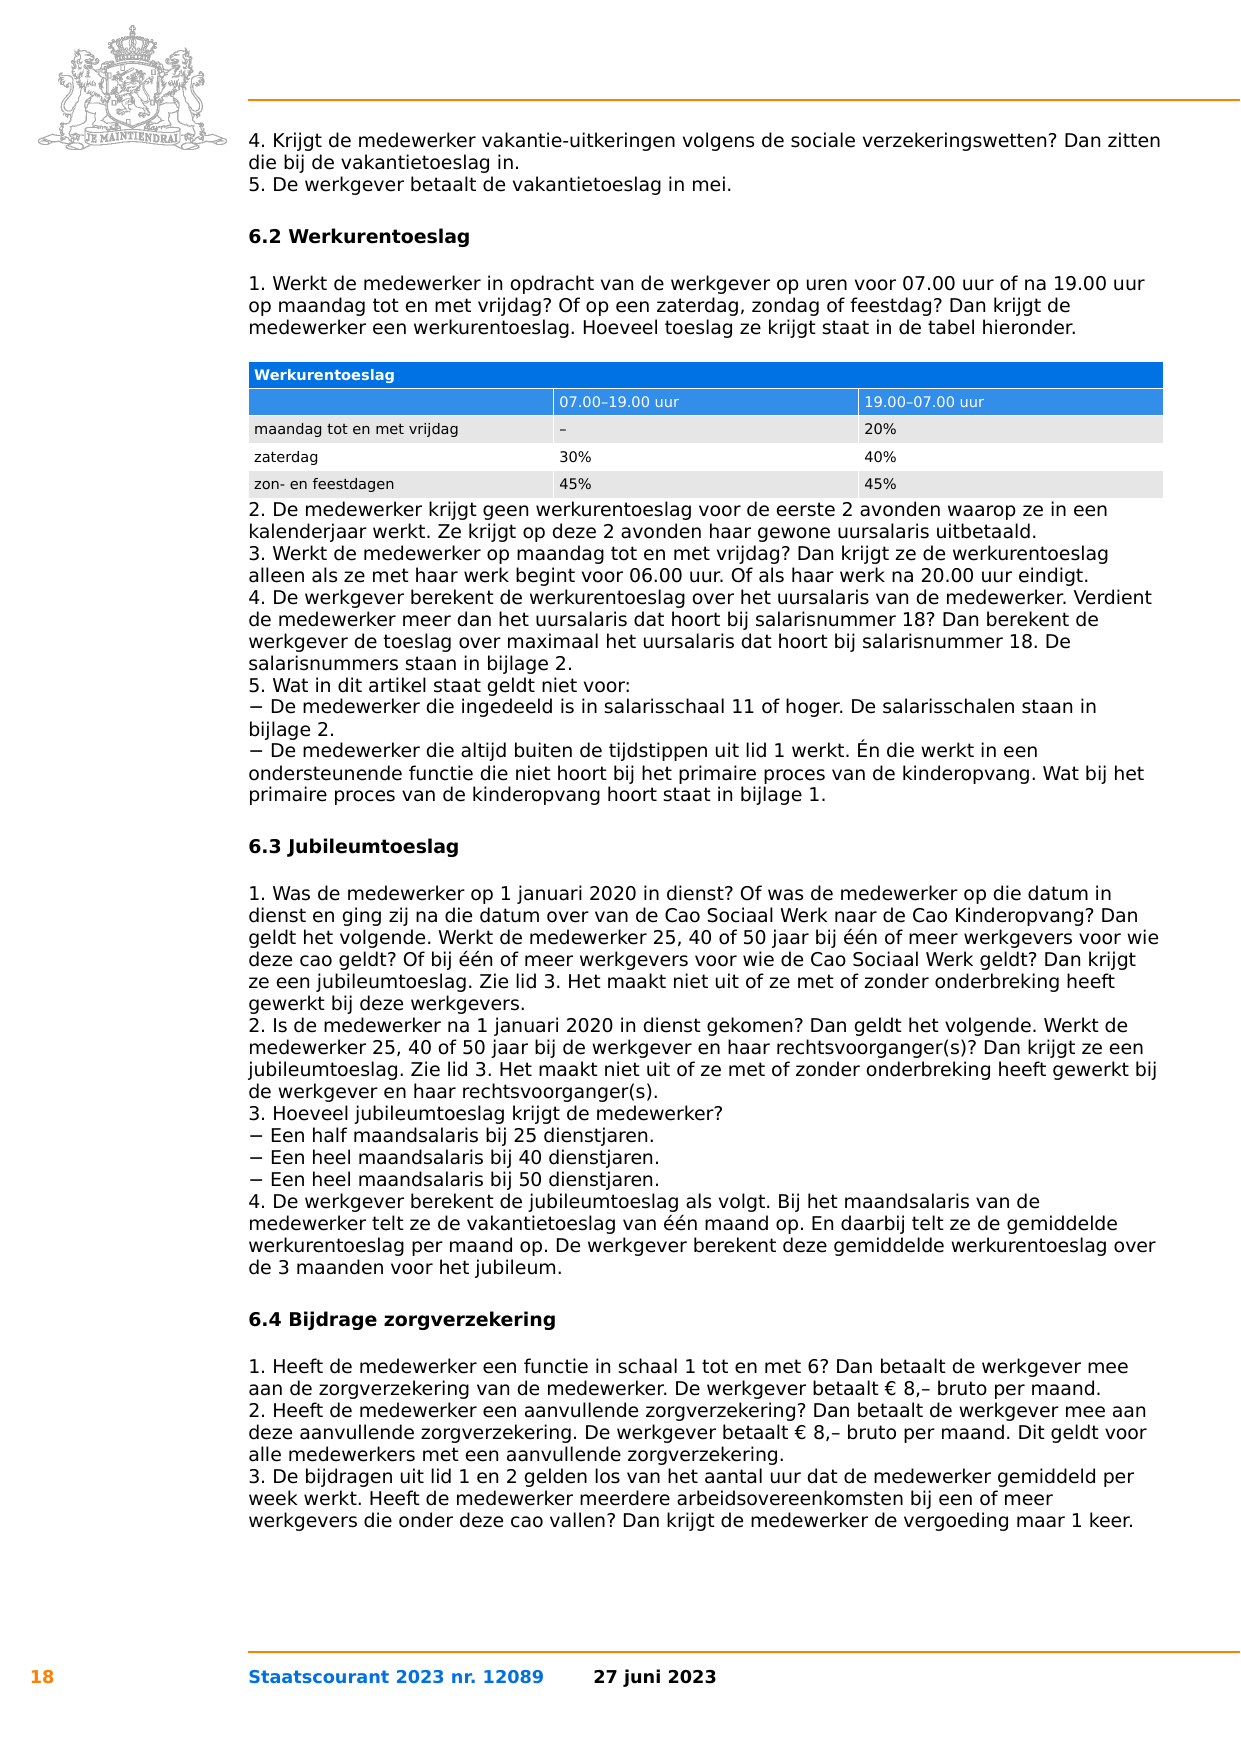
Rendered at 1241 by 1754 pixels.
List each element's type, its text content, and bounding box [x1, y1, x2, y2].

table_cell – [554, 416, 858, 443]
text 4. Krijgt de medewerker vakantie-uitkeringen volgens de sociale verzekeringswetten? Dan zitten die bij de vakantietoeslag in. [248, 130, 1163, 174]
text 3. Werkt de medewerker op maandag tot en met vrijdag? Dan krijgt ze de werkurentoeslag alleen als ze met haar werk begint voor 06.00 uur. Of als haar werk na 20.00 uur eindigt. [248, 543, 1163, 587]
table_cell 30% [554, 444, 858, 470]
text 5. De werkgever betaalt de vakantietoeslag in mei. [248, 174, 1163, 196]
text 1. Was de medewerker op 1 januari 2020 in dienst? Of was de medewerker op die datum in dienst en ging zij na die datum over van de Cao Sociaal Werk naar de Cao Kinderopvang? Dan geldt het volgende. Werkt de medewerker 25, 40 of 50 jaar bij één of meer werkgevers voor wie deze cao geldt? Of bij één of meer werkgevers voor wie de Cao Sociaal Werk geldt? Dan krijgt ze een jubileumtoeslag. Zie lid 3. Het maakt niet uit of ze met of zonder onderbreking heeft gewerkt bij deze werkgevers. [248, 883, 1163, 1015]
table_cell 07.00–19.00 uur [554, 389, 858, 415]
table_header Werkurentoeslag [249, 362, 1163, 388]
table_cell zon- en feestdagen [249, 471, 553, 498]
text 1. Werkt de medewerker in opdracht van de werkgever op uren voor 07.00 uur of na 19.00 uur op maandag tot en met vrijdag? Of op een zaterdag, zondag of feestdag? Dan krijgt de medewerker een werkurentoeslag. Hoeveel toeslag ze krijgt staat in de tabel hieronder. [248, 273, 1163, 339]
text 2. Is de medewerker na 1 januari 2020 in dienst gekomen? Dan geldt het volgende. Werkt de medewerker 25, 40 of 50 jaar bij de werkgever en haar rechtsvoorganger(s)? Dan krijgt ze een jubileumtoeslag. Zie lid 3. Het maakt niet uit of ze met of zonder onderbreking heeft gewerkt bij de werkgever en haar rechtsvoorganger(s). [248, 1015, 1163, 1103]
text 2. De medewerker krijgt geen werkurentoeslag voor de eerste 2 avonden waarop ze in een kalenderjaar werkt. Ze krijgt op deze 2 avonden haar gewone uursalaris uitbetaald. [248, 499, 1163, 543]
text − Een heel maandsalaris bij 50 dienstjaren. [248, 1169, 1163, 1191]
table_cell 19.00–07.00 uur [859, 389, 1163, 415]
table_cell zaterdag [249, 444, 553, 470]
text 3. Hoeveel jubileumtoeslag krijgt de medewerker? [248, 1103, 1163, 1125]
table_cell 40% [859, 444, 1163, 470]
subtitle 6.3 Jubileumtoeslag [248, 836, 1163, 858]
text 1. Heeft de medewerker een functie in schaal 1 tot en met 6? Dan betaalt de werkgever mee aan de zorgverzekering van de medewerker. De werkgever betaalt € 8,– bruto per maand. [248, 1356, 1163, 1400]
table_cell 45% [859, 471, 1163, 498]
picture [38, 25, 227, 150]
text − De medewerker die ingedeeld is in salarisschaal 11 of hoger. De salarisschalen staan in bijlage 2. [248, 696, 1163, 740]
subtitle 6.2 Werkurentoeslag [248, 226, 1163, 248]
table_cell [249, 389, 553, 415]
subtitle 6.4 Bijdrage zorgverzekering [248, 1309, 1163, 1331]
text − Een heel maandsalaris bij 40 dienstjaren. [248, 1147, 1163, 1169]
text 3. De bijdragen uit lid 1 en 2 gelden los van het aantal uur dat de medewerker gemiddeld per week werkt. Heeft de medewerker meerdere arbeidsovereenkomsten bij een of meer werkgevers die onder deze cao vallen? Dan krijgt de medewerker de vergoeding maar 1 keer. [248, 1466, 1163, 1532]
table_cell 45% [554, 471, 858, 498]
text 2. Heeft de medewerker een aanvullende zorgverzekering? Dan betaalt de werkgever mee aan deze aanvullende zorgverzekering. De werkgever betaalt € 8,– bruto per maand. Dit geldt voor alle medewerkers met een aanvullende zorgverzekering. [248, 1400, 1163, 1466]
text − Een half maandsalaris bij 25 dienstjaren. [248, 1125, 1163, 1147]
text 5. Wat in dit artikel staat geldt niet voor: [248, 674, 1163, 696]
text 4. De werkgever berekent de jubileumtoeslag als volgt. Bij het maandsalaris van de medewerker telt ze de vakantietoeslag van één maand op. En daarbij telt ze de gemiddelde werkurentoeslag per maand op. De werkgever berekent deze gemiddelde werkurentoeslag over de 3 maanden voor het jubileum. [248, 1191, 1163, 1279]
table_cell 20% [859, 416, 1163, 443]
table_cell maandag tot en met vrijdag [249, 416, 553, 443]
text − De medewerker die altijd buiten de tijdstippen uit lid 1 werkt. Én die werkt in een ondersteunende functie die niet hoort bij het primaire proces van de kinderopvang. Wat bij het primaire proces van de kinderopvang hoort staat in bijlage 1. [248, 740, 1163, 806]
text 4. De werkgever berekent de werkurentoeslag over het uursalaris van de medewerker. Verdient de medewerker meer dan het uursalaris dat hoort bij salarisnummer 18? Dan berekent de werkgever de toeslag over maximaal het uursalaris dat hoort bij salarisnummer 18. De salarisnummers staan in bijlage 2. [248, 587, 1163, 674]
